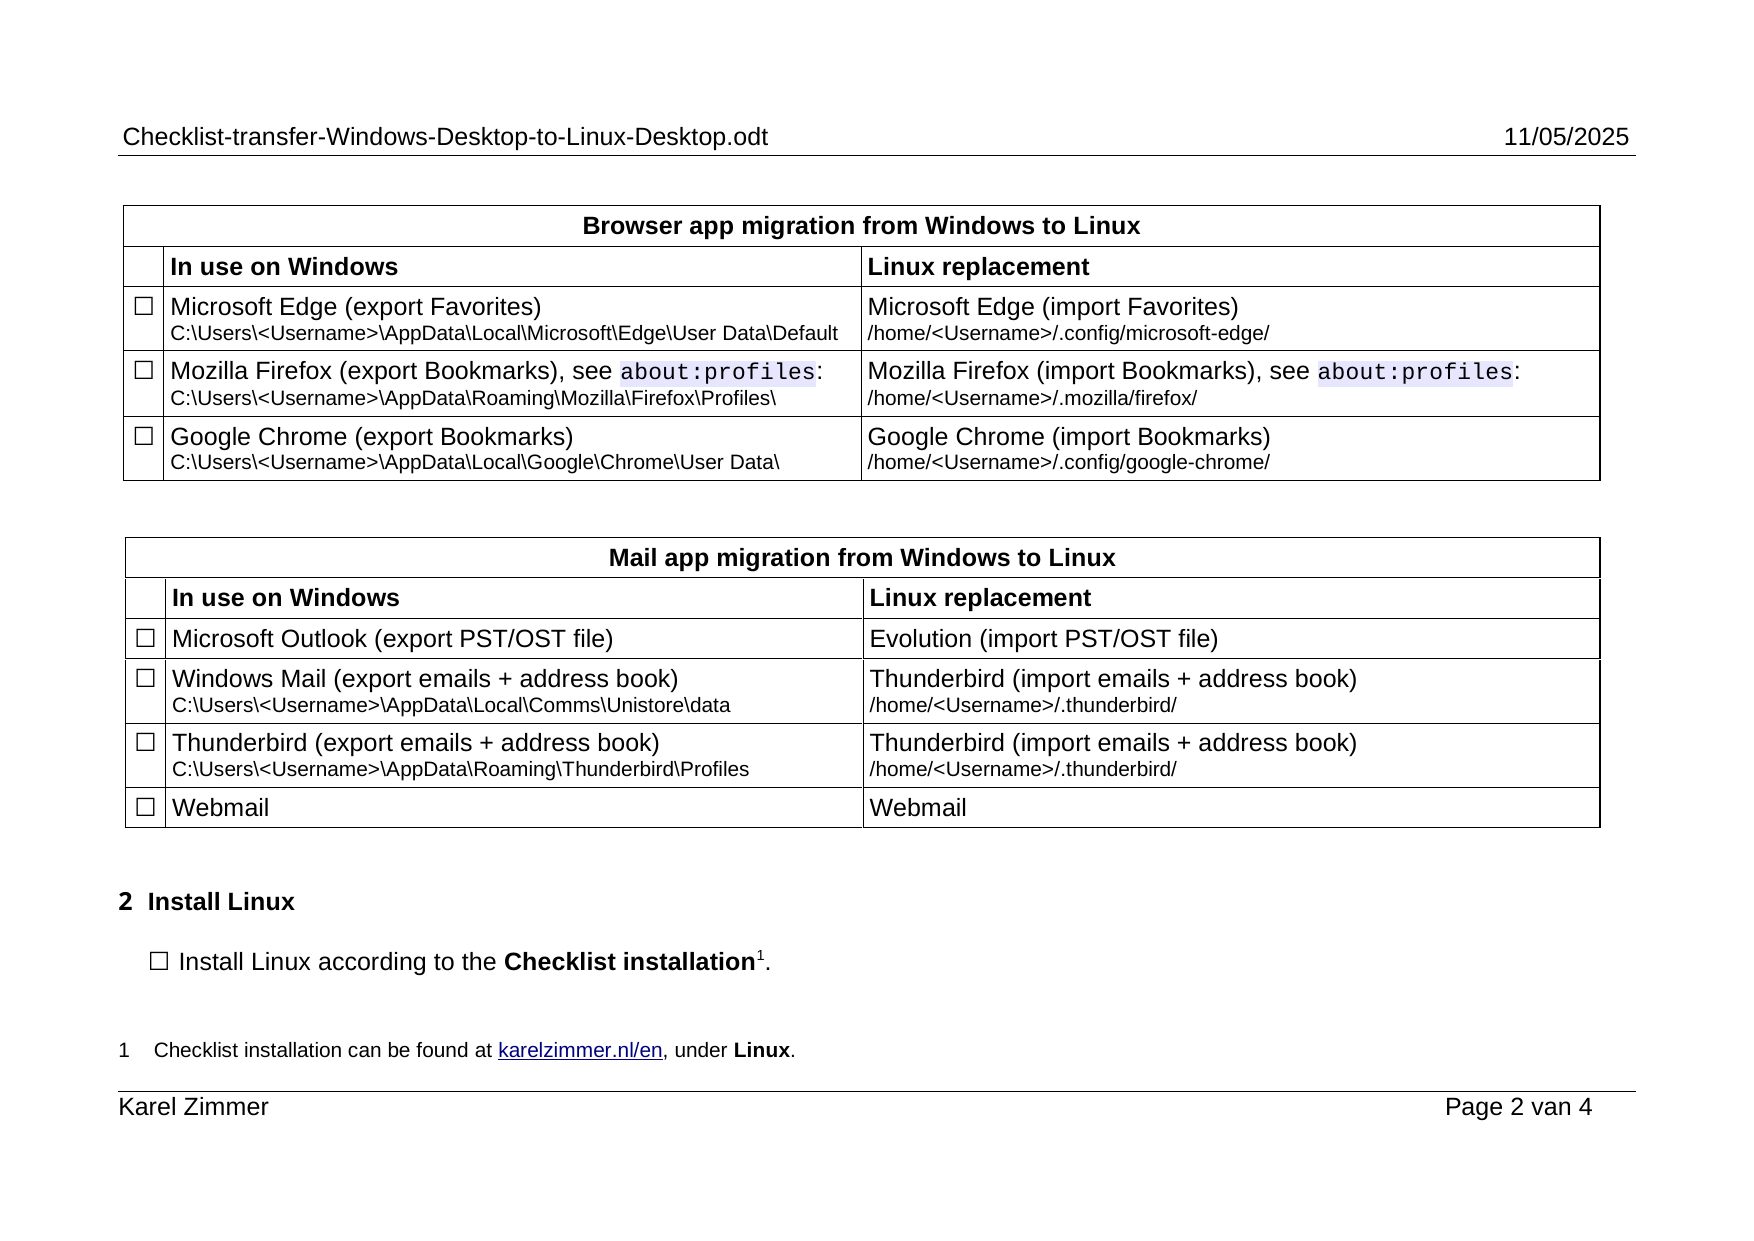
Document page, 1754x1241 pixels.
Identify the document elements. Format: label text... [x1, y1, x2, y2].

table_header Browser app migration from Windows to Linux [124, 206, 1599, 246]
table_cell [124, 247, 163, 286]
table_cell In use on Windows [166, 579, 862, 618]
table_cell Evolution (import PST/OST file) [864, 619, 1599, 658]
list Install Linux [118, 884, 1636, 918]
table_cell Microsoft Edge (export Favorites) C:\Users\<Username>\AppData\Local\Microsoft\Edge\User Data\Default [164, 287, 861, 350]
table_cell Microsoft Outlook (export PST/OST file) [166, 619, 862, 658]
table_cell Windows Mail (export emails + address book) C:\Users\<Username>\AppData\Local\Comms\Unistore\data [166, 660, 862, 723]
table_cell ☐ [124, 287, 163, 350]
table_cell [126, 579, 165, 618]
table_cell ☐ [124, 351, 163, 416]
table_cell ☐ [124, 417, 163, 480]
table_cell ☐ [126, 660, 165, 723]
table_header Mail app migration from Windows to Linux [126, 538, 1599, 577]
table_cell Microsoft Edge (import Favorites) /home/<Username>/.config/microsoft-edge/ [862, 287, 1599, 350]
table_cell Google Chrome (import Bookmarks) /home/<Username>/.config/google-chrome/ [862, 417, 1599, 480]
table_cell Linux replacement [864, 579, 1599, 618]
table_cell Google Chrome (export Bookmarks) C:\Users\<Username>\AppData\Local\Google\Chrome\User Data\ [164, 417, 861, 480]
table_cell Thunderbird (import emails + address book) /home/<Username>/.thunderbird/ [864, 660, 1599, 723]
table_cell ☐ [126, 788, 165, 827]
table_cell Webmail [166, 788, 862, 827]
table_cell Linux replacement [862, 247, 1599, 286]
table_cell Thunderbird (export emails + address book) C:\Users\<Username>\AppData\Roaming\Thunderbird\Profiles [166, 724, 862, 787]
table_header Install Linux according to the Checklist installation. [177, 946, 1617, 977]
table_cell Mozilla Firefox (import Bookmarks), see about:profiles: /home/<Username>/.mozilla/firefox/ [862, 351, 1599, 416]
table_header ☐ [141, 946, 177, 977]
table_cell Webmail [864, 788, 1599, 827]
table_cell In use on Windows [164, 247, 861, 286]
table_cell Mozilla Firefox (export Bookmarks), see about:profiles: C:\Users\<Username>\AppData\Roaming\Mozilla\Firefox\Profiles\ [164, 351, 861, 416]
table_cell Thunderbird (import emails + address book) /home/<Username>/.thunderbird/ [864, 724, 1599, 787]
table_cell ☐ [126, 619, 165, 658]
table_cell ☐ [126, 724, 165, 787]
